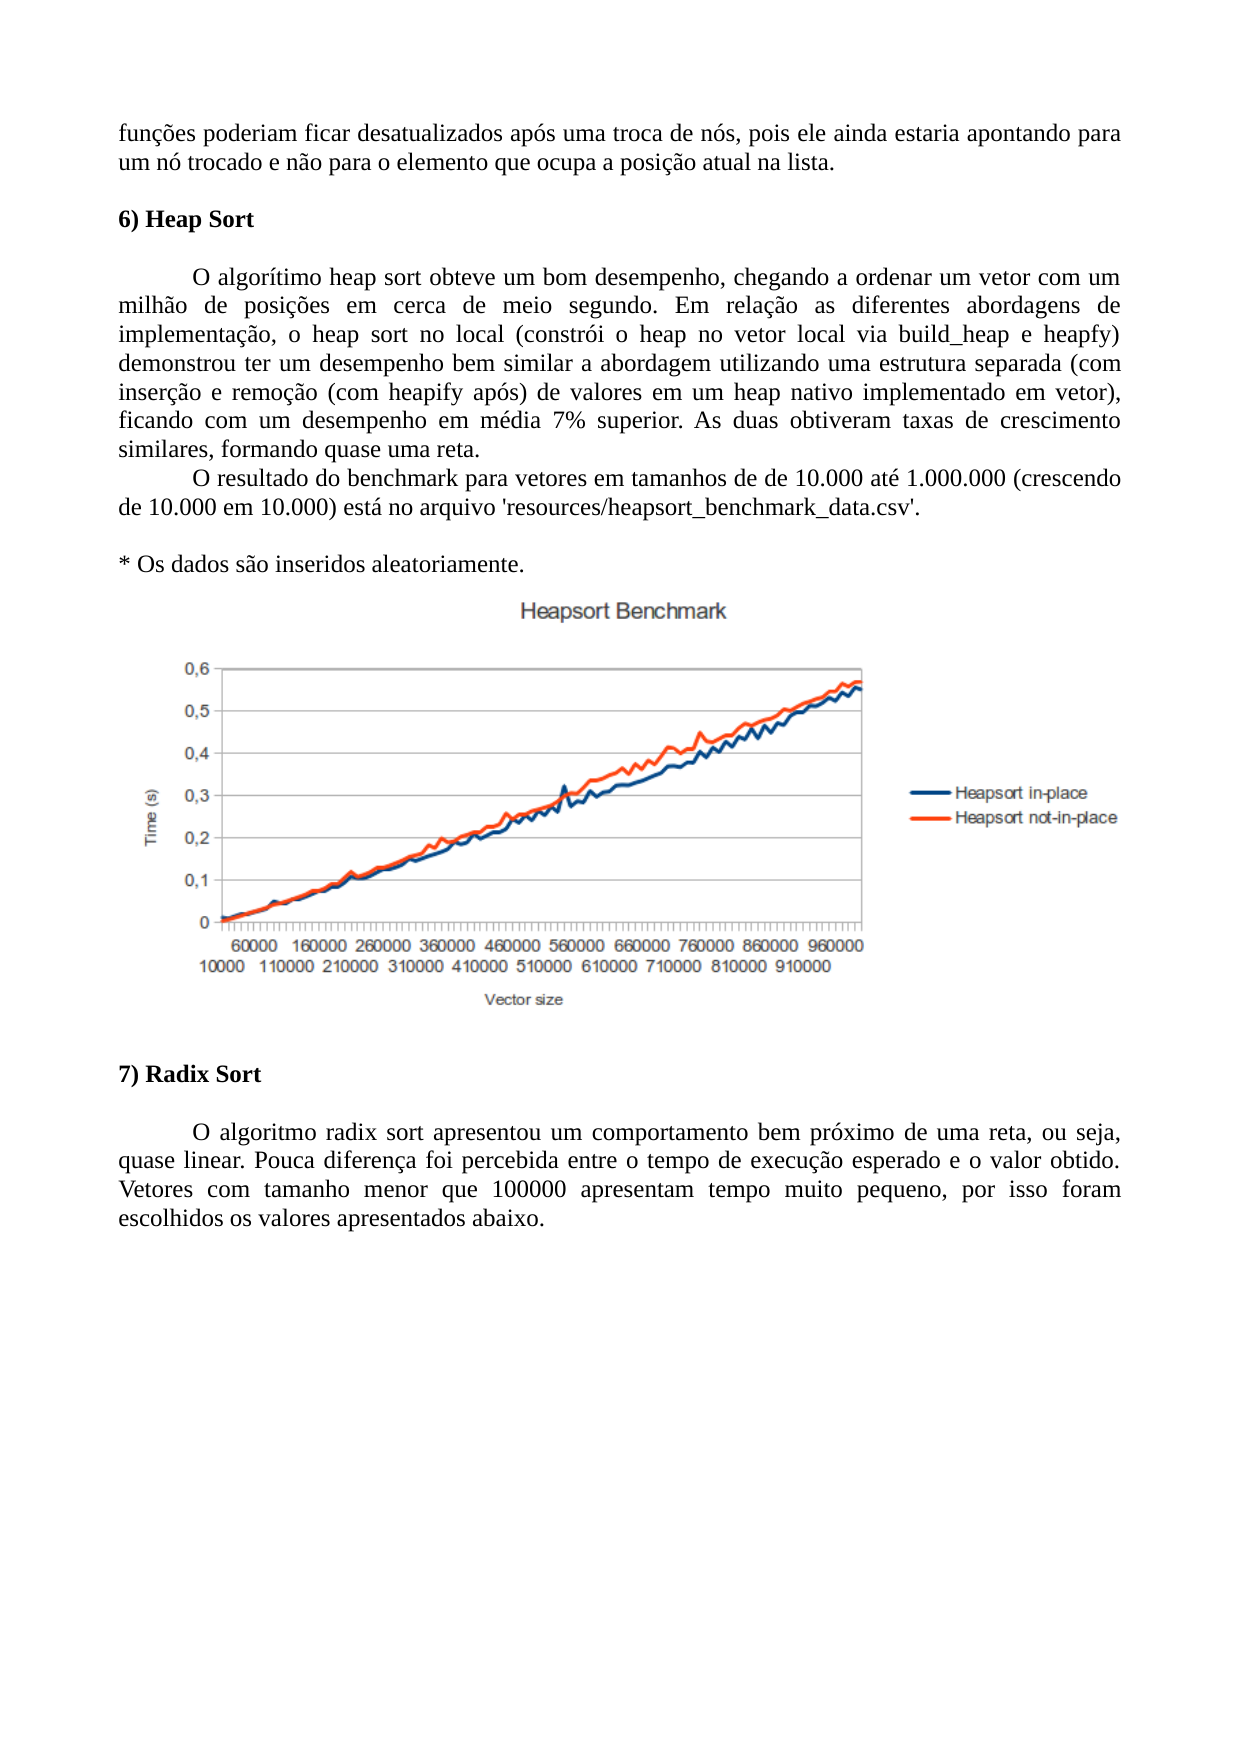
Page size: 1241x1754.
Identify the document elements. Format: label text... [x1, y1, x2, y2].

text * Os dados são inseridos aleatoriamente. [118, 549, 1122, 578]
picture [118, 578, 1123, 1031]
text funções poderiam ficar desatualizados após uma troca de nós, pois ele ainda estaria apontando para um nó trocado e não para o elemento que ocupa a posição atual na lista. [118, 118, 1122, 176]
text 6) Heap Sort [118, 204, 1122, 233]
text 7) Radix Sort [118, 1059, 1122, 1088]
text O algorítimo heap sort obteve um bom desempenho, chegando a ordenar um vetor com um milhão de posições em cerca de meio segundo. Em relação as diferentes abordagens de implementação, o heap sort no local (constrói o heap no vetor local via build_heap e heapfy) demonstrou ter um desempenho bem similar a abordagem utilizando uma estrutura separada (com inserção e remoção (com heapify após) de valores em um heap nativo implementado em vetor), ficando com um desempenho em média 7% superior. As duas obtiveram taxas de crescimento similares, formando quase uma reta. [118, 262, 1122, 463]
text O resultado do benchmark para vetores em tamanhos de de 10.000 até 1.000.000 (crescendo de 10.000 em 10.000) está no arquivo 'resources/heapsort_benchmark_data.csv'. [118, 463, 1122, 521]
text O algoritmo radix sort apresentou um comportamento bem próximo de uma reta, ou seja, quase linear. Pouca diferença foi percebida entre o tempo de execução esperado e o valor obtido. Vetores com tamanho menor que 100000 apresentam tempo muito pequeno, por isso foram escolhidos os valores apresentados abaixo. [118, 1117, 1122, 1232]
